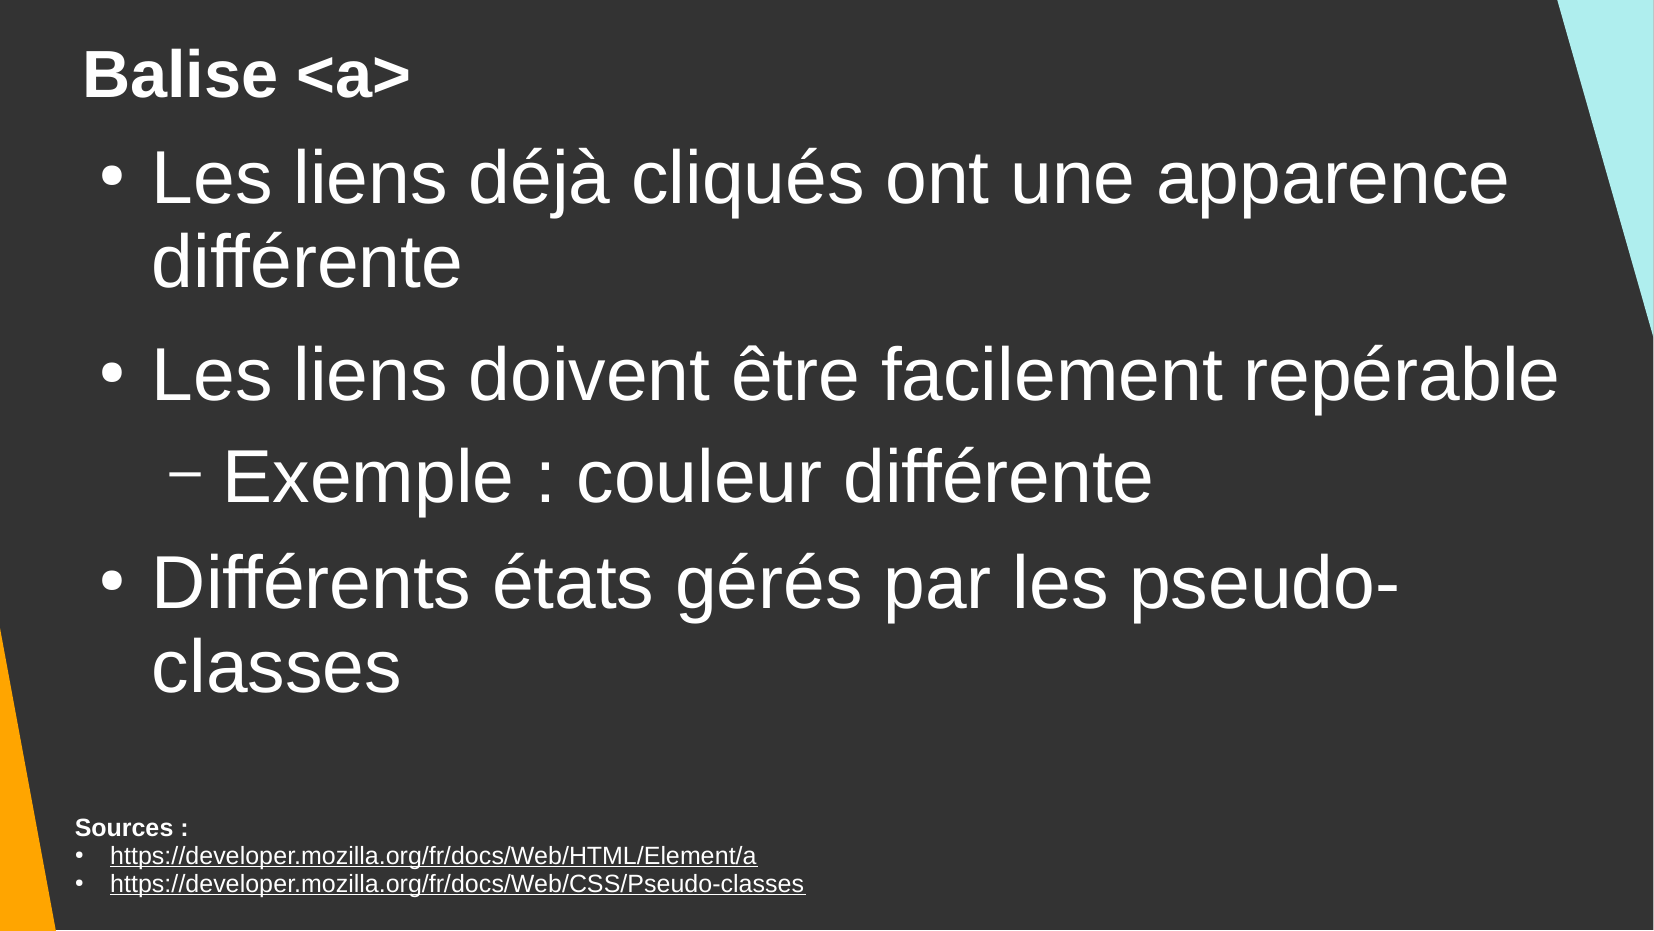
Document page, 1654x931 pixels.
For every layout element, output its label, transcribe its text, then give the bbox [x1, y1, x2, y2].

list Les liens déjà cliqués ont une apparence différente Les liens doivent être facilement repérable Exemple : couleur différente Différents états gérés par les pseudo-classes [80, 135, 1605, 718]
text_box [1557, 0, 1654, 340]
text_box [0, 628, 56, 931]
text_box Sources : https://developer.mozilla.org/fr/docs/Web/HTML/Element/a https://developer.mozilla.org/fr/docs/Web/CSS/Pseudo-classes [60, 806, 1546, 931]
title Balise <a> [82, 37, 1571, 114]
